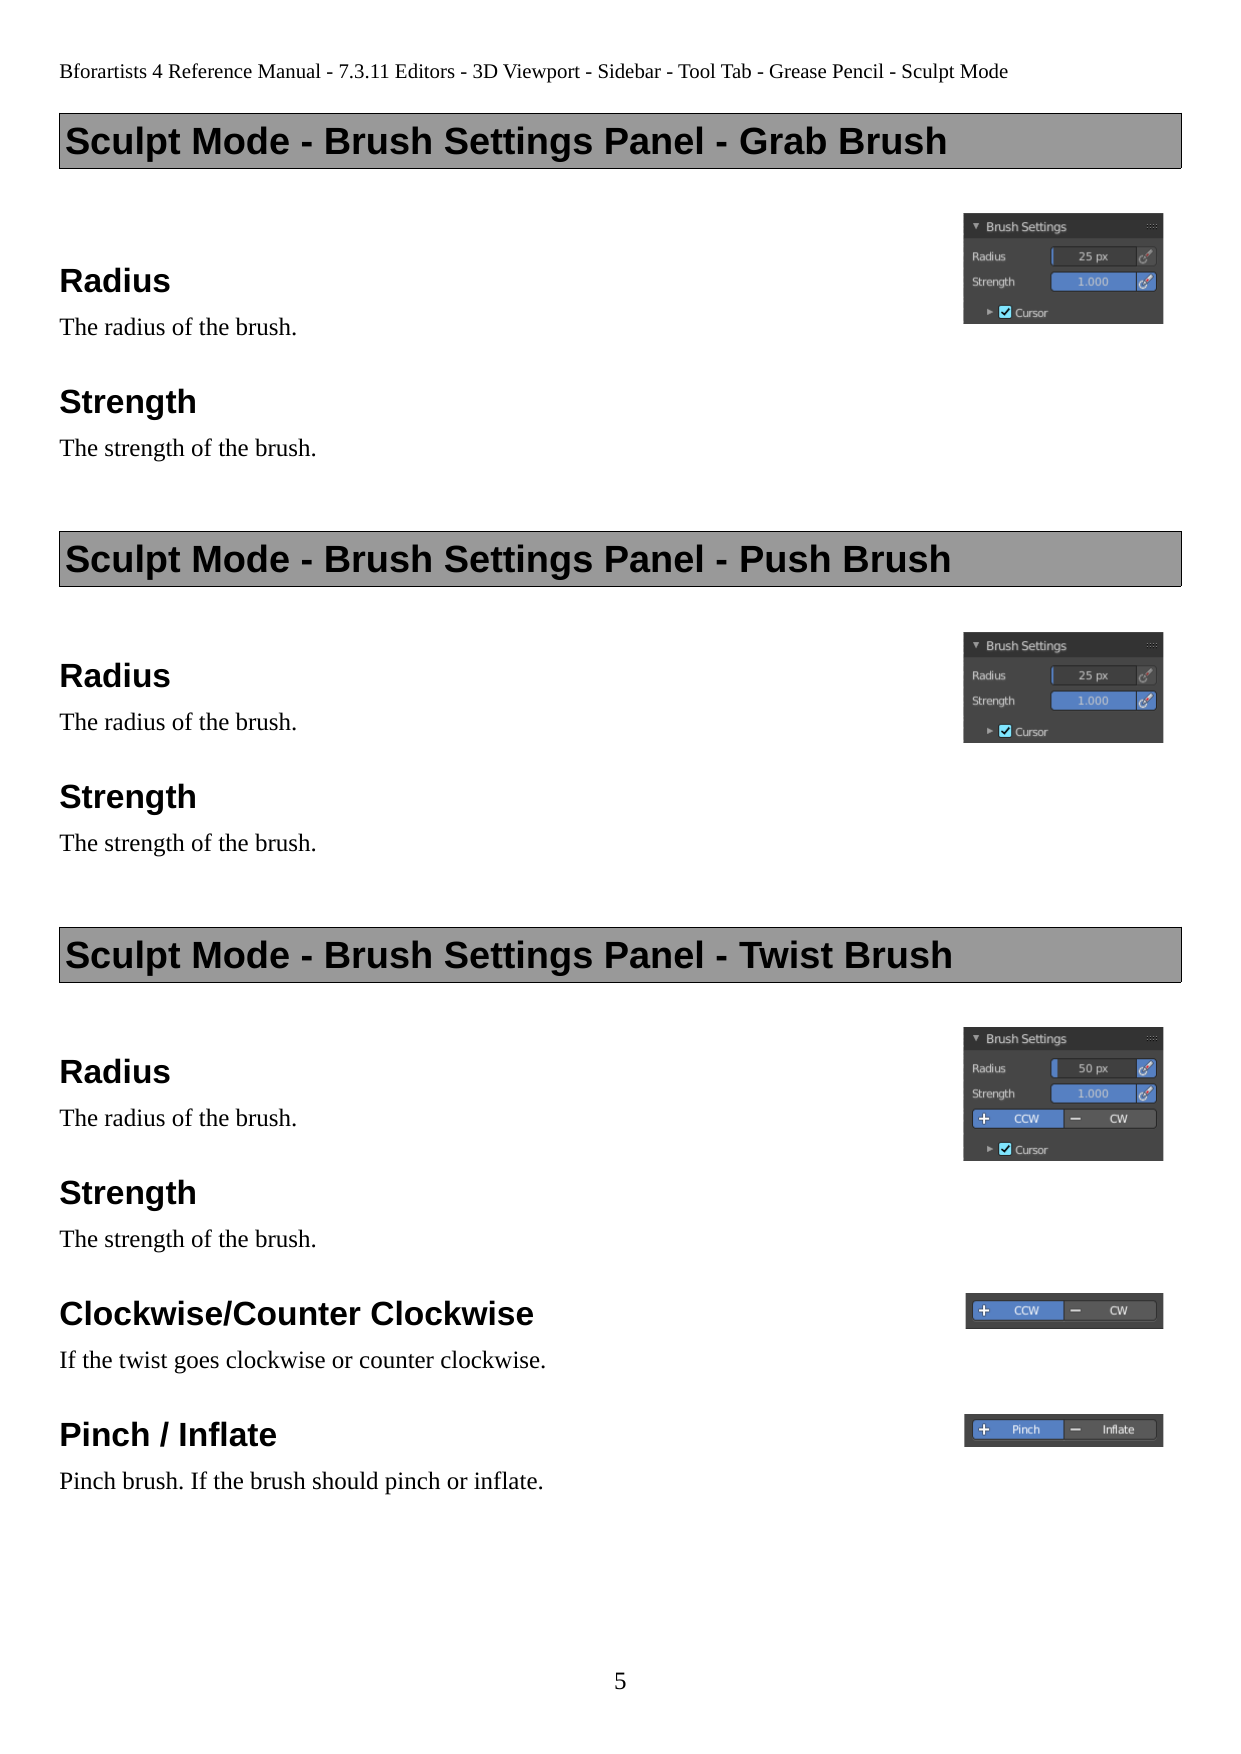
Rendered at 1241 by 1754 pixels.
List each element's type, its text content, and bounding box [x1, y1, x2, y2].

subtitle Radius [59, 656, 963, 695]
picture [964, 1414, 1164, 1447]
table_header Sculpt Mode - Brush Settings Panel - Twist Brush [60, 928, 1181, 982]
subtitle Radius [59, 1052, 963, 1090]
text [1164, 1103, 1181, 1132]
subtitle Radius [59, 261, 963, 299]
subtitle Strength [59, 1173, 1181, 1211]
text The strength of the brush. [59, 1224, 1181, 1253]
subtitle [1164, 1052, 1181, 1090]
text The radius of the brush. [59, 1103, 963, 1132]
picture [963, 1027, 1164, 1161]
subtitle Strength [59, 777, 1181, 816]
table_header Sculpt Mode - Brush Settings Panel - Grab Brush [60, 114, 1181, 168]
text The strength of the brush. [59, 433, 1181, 462]
picture [965, 1293, 1164, 1329]
subtitle [1164, 656, 1181, 695]
subtitle [1164, 261, 1181, 299]
text The strength of the brush. [59, 828, 1181, 857]
text The radius of the brush. [59, 707, 963, 736]
picture [963, 213, 1164, 324]
text If the twist goes clockwise or counter clockwise. [59, 1345, 1181, 1374]
text Pinch brush. If the brush should pinch or inflate. [59, 1466, 1181, 1495]
table_header Sculpt Mode - Brush Settings Panel - Push Brush [60, 532, 1181, 586]
subtitle Pinch / Inflate [59, 1415, 1181, 1453]
text [1164, 707, 1181, 736]
subtitle Clockwise/Counter Clockwise [59, 1294, 1181, 1332]
text The radius of the brush. [59, 312, 1181, 341]
subtitle Strength [59, 382, 1181, 420]
picture [963, 632, 1164, 743]
